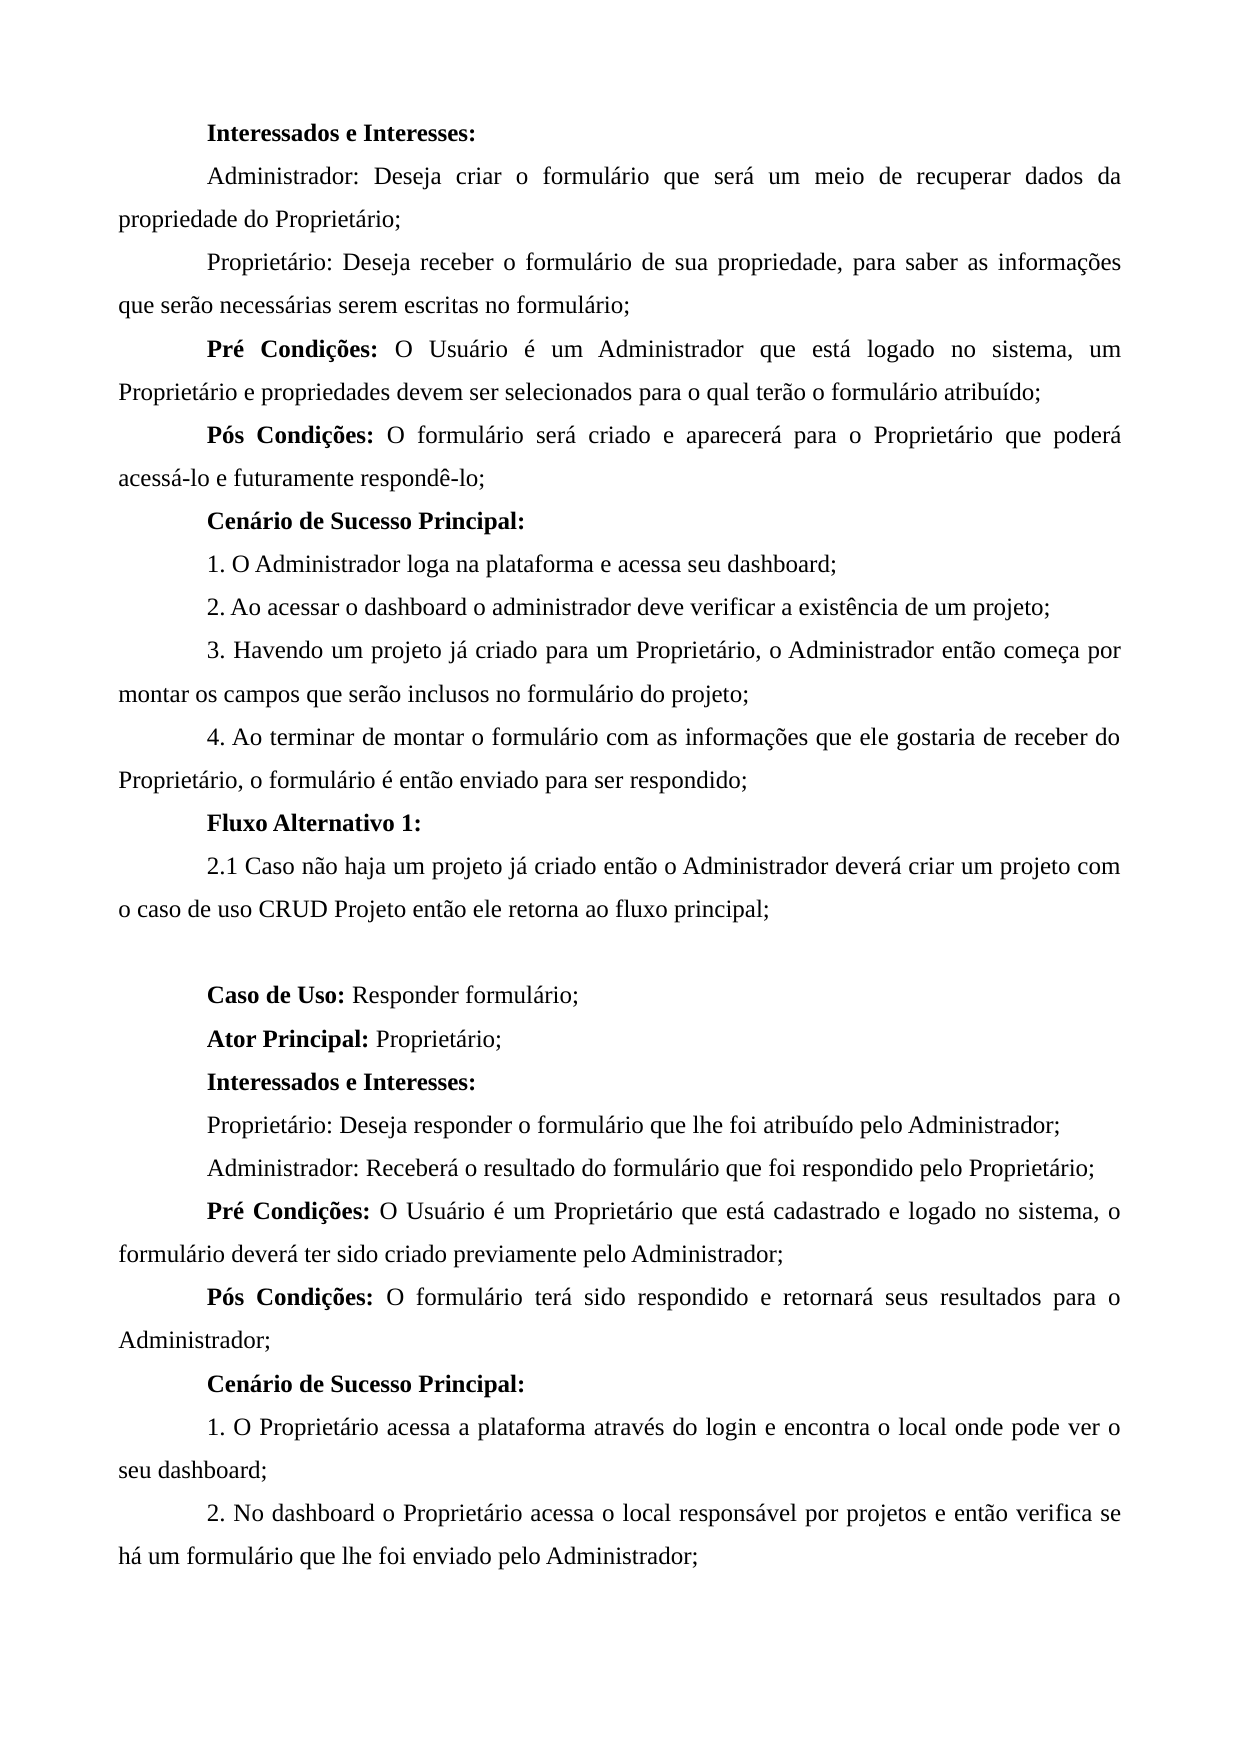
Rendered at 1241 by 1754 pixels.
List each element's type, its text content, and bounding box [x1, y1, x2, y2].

text 2.1 Caso não haja um projeto já criado então o Administrador deverá criar um projeto com o caso de uso CRUD Projeto então ele retorna ao fluxo principal; [118, 851, 1122, 923]
text 4. Ao terminar de montar o formulário com as informações que ele gostaria de receber do Proprietário, o formulário é então enviado para ser respondido; [118, 722, 1122, 794]
text Interessados e Interesses: [118, 1067, 1122, 1096]
text 2. Ao acessar o dashboard o administrador deve verificar a existência de um projeto; [118, 592, 1122, 621]
text Fluxo Alternativo 1: [118, 808, 1122, 837]
text Pós Condições: O formulário terá sido respondido e retornará seus resultados para o Administrador; [118, 1282, 1122, 1354]
text Proprietário: Deseja receber o formulário de sua propriedade, para saber as informações que serão necessárias serem escritas no formulário; [118, 247, 1122, 319]
text 1. O Proprietário acessa a plataforma através do login e encontra o local onde pode ver o seu dashboard; [118, 1412, 1122, 1484]
text Ator Principal: Proprietário; [118, 1024, 1122, 1052]
text Administrador: Deseja criar o formulário que será um meio de recuperar dados da propriedade do Proprietário; [118, 161, 1122, 233]
text Pré Condições: O Usuário é um Proprietário que está cadastrado e logado no sistema, o formulário deverá ter sido criado previamente pelo Administrador; [118, 1196, 1122, 1268]
text Pré Condições: O Usuário é um Administrador que está logado no sistema, um Proprietário e propriedades devem ser selecionados para o qual terão o formulário atribuído; [118, 334, 1122, 406]
text 2. No dashboard o Proprietário acessa o local responsável por projetos e então verifica se há um formulário que lhe foi enviado pelo Administrador; [118, 1498, 1122, 1570]
text 3. Havendo um projeto já criado para um Proprietário, o Administrador então começa por montar os campos que serão inclusos no formulário do projeto; [118, 636, 1122, 707]
text Caso de Uso: Responder formulário; [118, 981, 1122, 1009]
text Cenário de Sucesso Principal: [118, 1369, 1122, 1397]
text Pós Condições: O formulário será criado e aparecerá para o Proprietário que poderá acessá-lo e futuramente respondê-lo; [118, 420, 1122, 492]
text Interessados e Interesses: [118, 118, 1122, 147]
text Administrador: Receberá o resultado do formulário que foi respondido pelo Proprietário; [118, 1153, 1122, 1182]
text Cenário de Sucesso Principal: [118, 506, 1122, 535]
text Proprietário: Deseja responder o formulário que lhe foi atribuído pelo Administrador; [118, 1110, 1122, 1139]
text 1. O Administrador loga na plataforma e acessa seu dashboard; [118, 549, 1122, 578]
